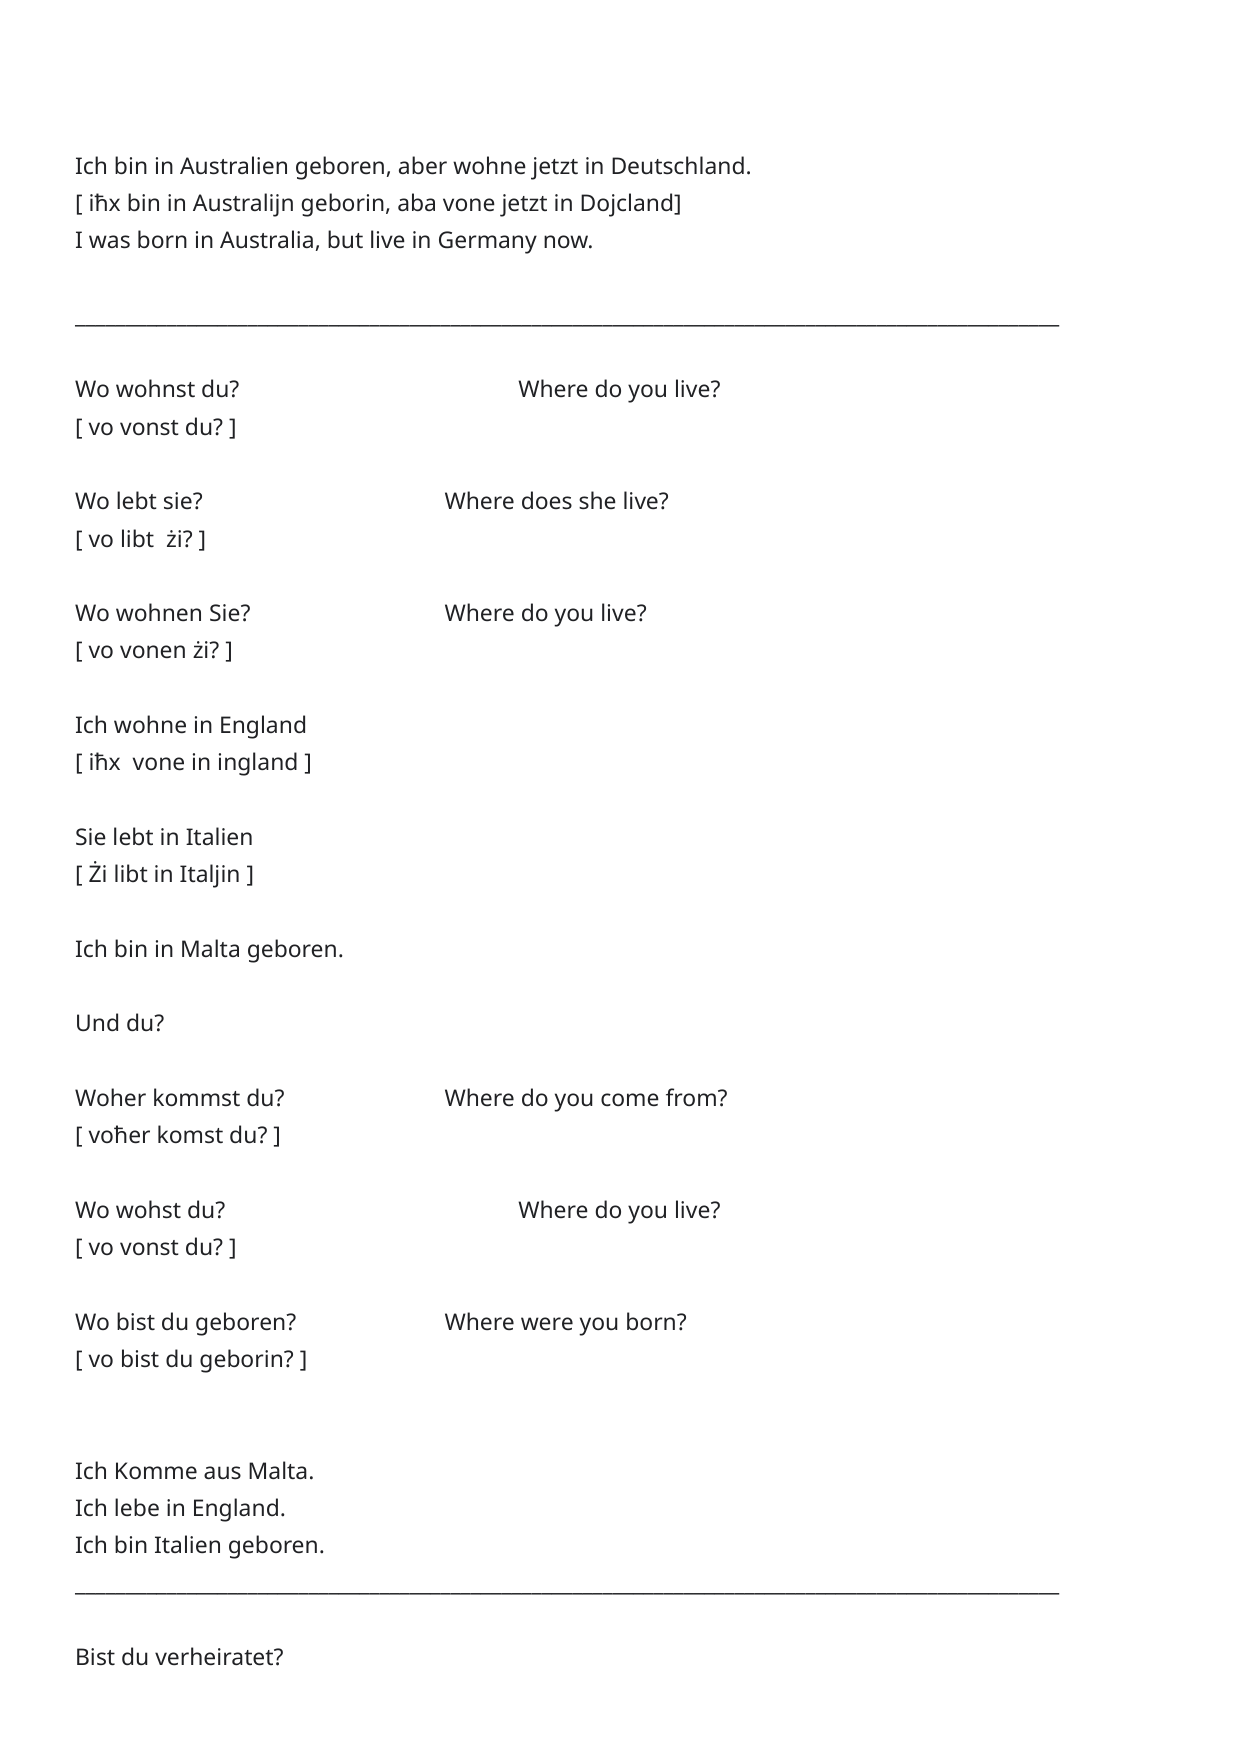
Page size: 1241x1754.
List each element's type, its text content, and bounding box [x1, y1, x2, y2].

text [ vo vonst du? ] [75, 411, 1165, 442]
text [ vo libt żi? ] [75, 522, 1165, 554]
text Ich bin Italien geboren. [75, 1529, 1165, 1561]
text [ vo vonen żi? ] [75, 634, 1165, 666]
text [ vo vonst du? ] [75, 1231, 1165, 1262]
text Wo lebt sie? Where does she live? [75, 485, 1165, 516]
text Wo wohnen Sie? Where do you live? [75, 597, 1165, 628]
text Ich bin in Malta geboren. [75, 933, 1165, 964]
text Wo wohst du? Where do you live? [75, 1194, 1165, 1225]
text _________________________________________________________________________________________________ [75, 1567, 1165, 1598]
text Woher kommst du? Where do you come from? [75, 1082, 1165, 1113]
text Ich Komme aus Malta. [75, 1455, 1165, 1486]
text Wo wohnst du? Where do you live? [75, 373, 1165, 404]
text _________________________________________________________________________________________________ [75, 299, 1165, 330]
text I was born in Australia, but live in Germany now. [75, 224, 1165, 255]
text Und du? [75, 1007, 1165, 1038]
text Wo bist du geboren? Where were you born? [75, 1306, 1165, 1337]
text [ voħer komst du? ] [75, 1119, 1165, 1150]
text Ich wohne in England [75, 709, 1165, 740]
text Sie lebt in Italien [75, 821, 1165, 852]
text [ iħx bin in Australijn geborin, aba vone jetzt in Dojcland] [75, 187, 1165, 218]
text [ vo bist du geborin? ] [75, 1343, 1165, 1374]
text Bist du verheiratet? [75, 1641, 1165, 1672]
text Ich lebe in England. [75, 1492, 1165, 1523]
text Ich bin in Australien geboren, aber wohne jetzt in Deutschland. [75, 149, 1165, 181]
text [ Żi libt in Italjin ] [75, 858, 1165, 889]
text [ iħx vone in ingland ] [75, 746, 1165, 777]
